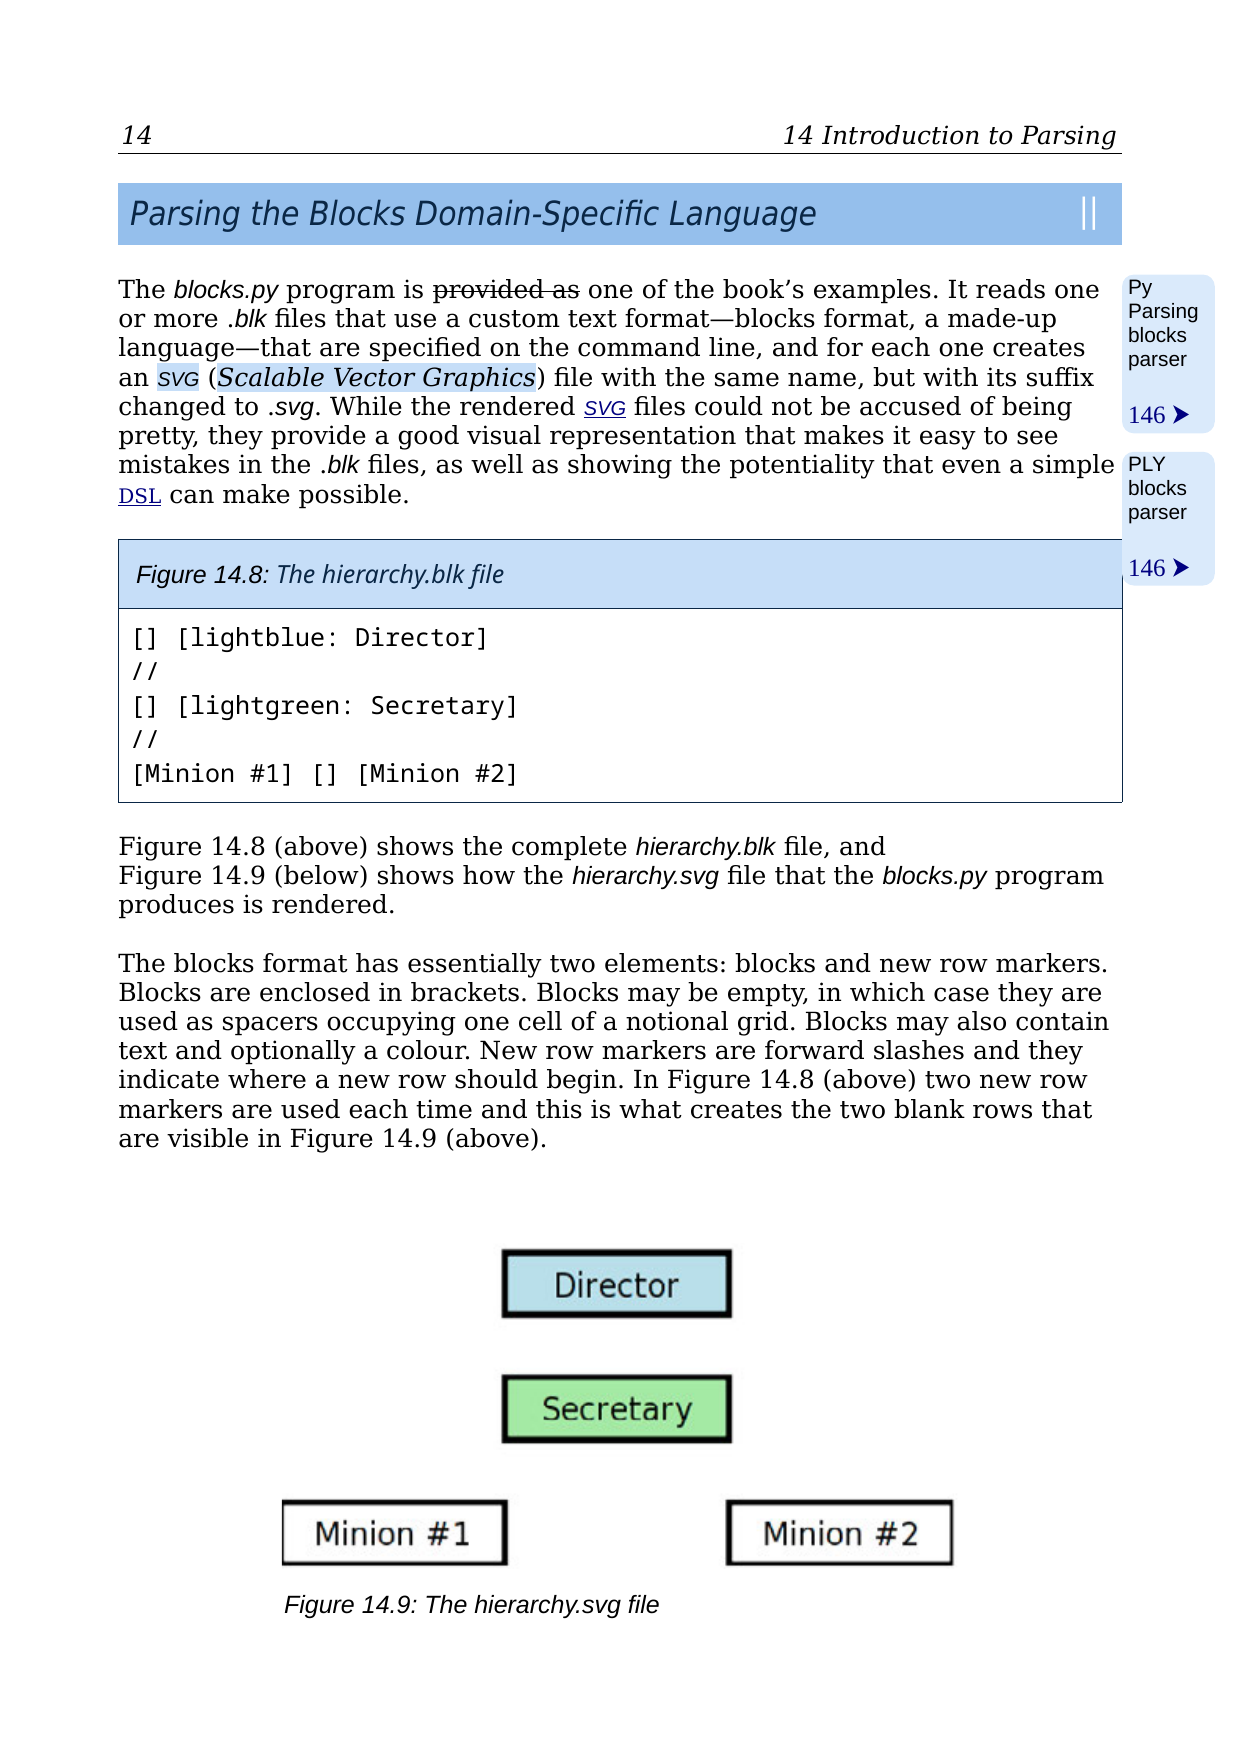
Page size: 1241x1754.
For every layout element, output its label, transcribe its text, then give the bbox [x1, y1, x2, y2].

table_cell [] [lightblue: Director] // [] [lightgreen: Secretary] // [Minion #1] [] [Minion #2] [119, 609, 1122, 802]
text || [1063, 191, 1098, 230]
table_header Figure 14.8: The hierarchy.blk file [119, 540, 1122, 608]
text [284, 1618, 956, 1636]
text Figure 14.9: The hierarchy.svg file [284, 1569, 956, 1618]
subtitle Parsing the Blocks Domain-Specific Language [118, 183, 1122, 245]
text The blocks format has essentially two elements: blocks and new row markers. Blocks are enclosed in brackets. Blocks may be empty, in which case they are used as spacers occupying one cell of a notional grid. Blocks may also contain text and optionally a colour. New row markers are forward slashes and they indicate where a new row should begin. In Figure 14.8 (above) two new row markers are used each time and this is what creates the two blank rows that are visible in Figure 14.9 (above). [118, 949, 1122, 1153]
text The blocks.py program is provided as one of the book’s examples. It reads one or more .blk files that use a custom text format—blocks format, a made-up language—that are specified on the command line, and for each one creates an svg (Scalable Vector Graphics) file with the same name, but with its suffix changed to .svg. While the rendered svg files could not be accused of being pretty, they provide a good visual representation that makes it easy to see mistakes in the .blk files, as well as showing the potentiality that even a simple dsl can make possible. [118, 274, 1122, 509]
picture [281, 1243, 959, 1569]
text Figure 14.8 (above) shows the complete hierarchy.blk file, and Figure 14.9 (below) shows how the hierarchy.svg file that the blocks.py program produces is rendered. [118, 832, 1122, 919]
